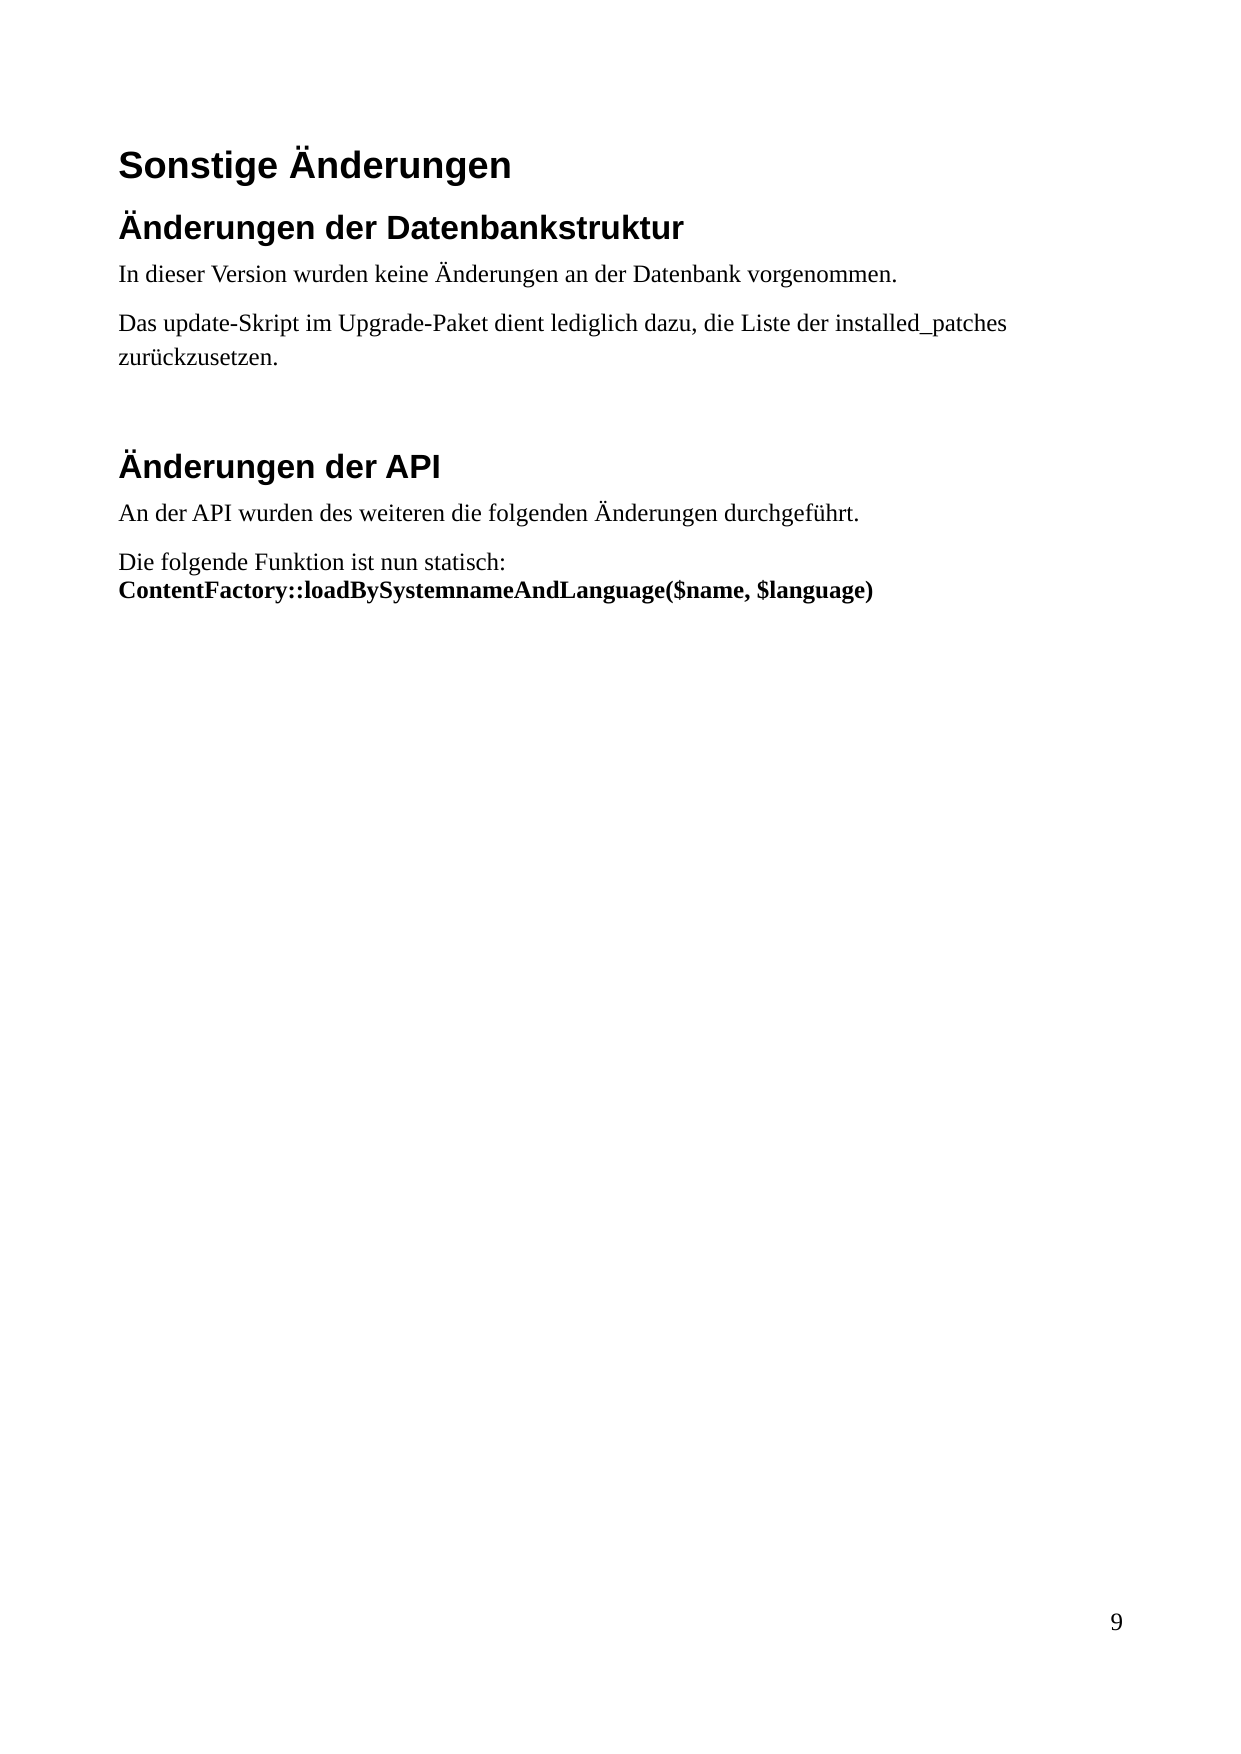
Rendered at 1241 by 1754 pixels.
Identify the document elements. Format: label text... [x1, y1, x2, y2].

text In dieser Version wurden keine Änderungen an der Datenbank vorgenommen. [118, 259, 1123, 287]
text ContentFactory::loadBySystemnameAndLanguage($name, $language) [118, 576, 1123, 604]
text Das update-Skript im Upgrade-Paket dient lediglich dazu, die Liste der installed_patches zurückzusetzen. [118, 308, 1123, 371]
subtitle Sonstige Änderungen [118, 143, 1123, 187]
subtitle Änderungen der Datenbankstruktur [118, 208, 1123, 246]
text Die folgende Funktion ist nun statisch: [118, 547, 1123, 576]
subtitle Änderungen der API [118, 447, 1123, 485]
text An der API wurden des weiteren die folgenden Änderungen durchgeführt. [118, 498, 1123, 527]
